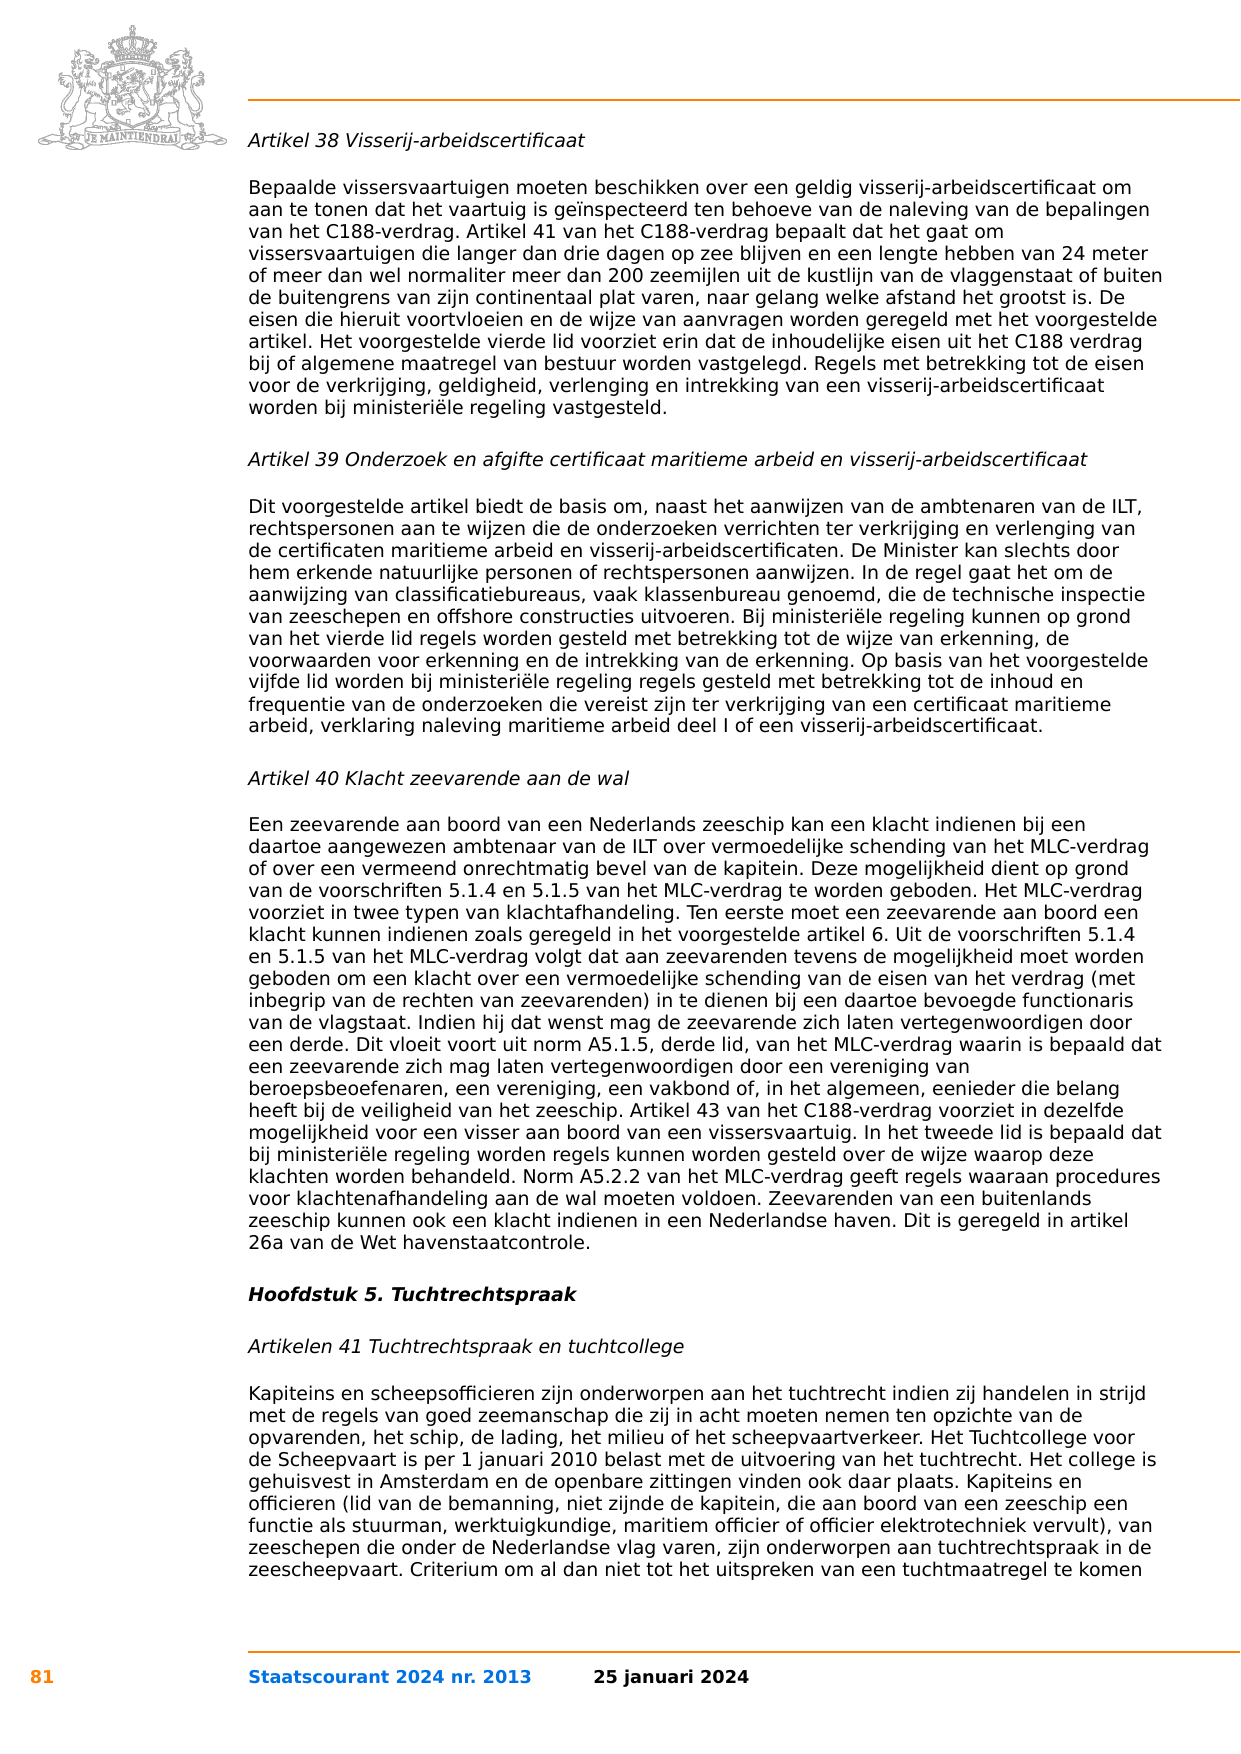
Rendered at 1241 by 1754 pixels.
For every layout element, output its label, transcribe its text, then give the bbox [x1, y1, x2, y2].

text Dit voorgestelde artikel biedt de basis om, naast het aanwijzen van de ambtenaren van de ILT, rechtspersonen aan te wijzen die de onderzoeken verrichten ter verkrijging en verlenging van de certificaten maritieme arbeid en visserij-arbeidscertificaten. De Minister kan slechts door hem erkende natuurlijke personen of rechtspersonen aanwijzen. In de regel gaat het om de aanwijzing van classificatiebureaus, vaak klassenbureau genoemd, die de technische inspectie van zeeschepen en offshore constructies uitvoeren. Bij ministeriële regeling kunnen op grond van het vierde lid regels worden gesteld met betrekking tot de wijze van erkenning, de voorwaarden voor erkenning en de intrekking van de erkenning. Op basis van het voorgestelde vijfde lid worden bij ministeriële regeling regels gesteld met betrekking tot de inhoud en frequentie van de onderzoeken die vereist zijn ter verkrijging van een certificaat maritieme arbeid, verklaring naleving maritieme arbeid deel I of een visserij-arbeidscertificaat. [248, 496, 1163, 737]
subtitle Hoofdstuk 5. Tuchtrechtspraak [248, 1284, 1163, 1306]
subtitle Artikelen 41 Tuchtrechtspraak en tuchtcollege [248, 1336, 1163, 1358]
subtitle Artikel 38 Visserij-arbeidscertificaat [248, 130, 1163, 152]
subtitle Artikel 40 Klacht zeevarende aan de wal [248, 767, 1163, 789]
text Een zeevarende aan boord van een Nederlands zeeschip kan een klacht indienen bij een daartoe aangewezen ambtenaar van de ILT over vermoedelijke schending van het MLC-verdrag of over een vermeend onrechtmatig bevel van de kapitein. Deze mogelijkheid dient op grond van de voorschriften 5.1.4 en 5.1.5 van het MLC-verdrag te worden geboden. Het MLC-verdrag voorziet in twee typen van klachtafhandeling. Ten eerste moet een zeevarende aan boord een klacht kunnen indienen zoals geregeld in het voorgestelde artikel 6. Uit de voorschriften 5.1.4 en 5.1.5 van het MLC-verdrag volgt dat aan zeevarenden tevens de mogelijkheid moet worden geboden om een klacht over een vermoedelijke schending van de eisen van het verdrag (met inbegrip van de rechten van zeevarenden) in te dienen bij een daartoe bevoegde functionaris van de vlagstaat. Indien hij dat wenst mag de zeevarende zich laten vertegenwoordigen door een derde. Dit vloeit voort uit norm A5.1.5, derde lid, van het MLC-verdrag waarin is bepaald dat een zeevarende zich mag laten vertegenwoordigen door een vereniging van beroepsbeoefenaren, een vereniging, een vakbond of, in het algemeen, eenieder die belang heeft bij de veiligheid van het zeeschip. Artikel 43 van het C188-verdrag voorziet in dezelfde mogelijkheid voor een visser aan boord van een vissersvaartuig. In het tweede lid is bepaald dat bij ministeriële regeling worden regels kunnen worden gesteld over de wijze waarop deze klachten worden behandeld. Norm A5.2.2 van het MLC-verdrag geeft regels waaraan procedures voor klachtenafhandeling aan de wal moeten voldoen. Zeevarenden van een buitenlands zeeschip kunnen ook een klacht indienen in een Nederlandse haven. Dit is geregeld in artikel 26a van de Wet havenstaatcontrole. [248, 814, 1163, 1254]
subtitle Artikel 39 Onderzoek en afgifte certificaat maritieme arbeid en visserij-arbeidscertificaat [248, 449, 1163, 471]
picture [38, 25, 227, 150]
text Bepaalde vissersvaartuigen moeten beschikken over een geldig visserij-arbeidscertificaat om aan te tonen dat het vaartuig is geïnspecteerd ten behoeve van de naleving van de bepalingen van het C188-verdrag. Artikel 41 van het C188-verdrag bepaalt dat het gaat om vissersvaartuigen die langer dan drie dagen op zee blijven en een lengte hebben van 24 meter of meer dan wel normaliter meer dan 200 zeemijlen uit de kustlijn van de vlaggenstaat of buiten de buitengrens van zijn continentaal plat varen, naar gelang welke afstand het grootst is. De eisen die hieruit voortvloeien en de wijze van aanvragen worden geregeld met het voorgestelde artikel. Het voorgestelde vierde lid voorziet erin dat de inhoudelijke eisen uit het C188 verdrag bij of algemene maatregel van bestuur worden vastgelegd. Regels met betrekking tot de eisen voor de verkrijging, geldigheid, verlenging en intrekking van een visserij-arbeidscertificaat worden bij ministeriële regeling vastgesteld. [248, 177, 1163, 419]
text Kapiteins en scheepsofficieren zijn onderworpen aan het tuchtrecht indien zij handelen in strijd met de regels van goed zeemanschap die zij in acht moeten nemen ten opzichte van de opvarenden, het schip, de lading, het milieu of het scheepvaartverkeer. Het Tuchtcollege voor de Scheepvaart is per 1 januari 2010 belast met de uitvoering van het tuchtrecht. Het college is gehuisvest in Amsterdam en de openbare zittingen vinden ook daar plaats. Kapiteins en officieren (lid van de bemanning, niet zijnde de kapitein, die aan boord van een zeeschip een functie als stuurman, werktuigkundige, maritiem officier of officier elektrotechniek vervult), van zeeschepen die onder de Nederlandse vlag varen, zijn onderworpen aan tuchtrechtspraak in de zeescheepvaart. Criterium om al dan niet tot het uitspreken van een tuchtmaatregel te komen [248, 1383, 1163, 1581]
